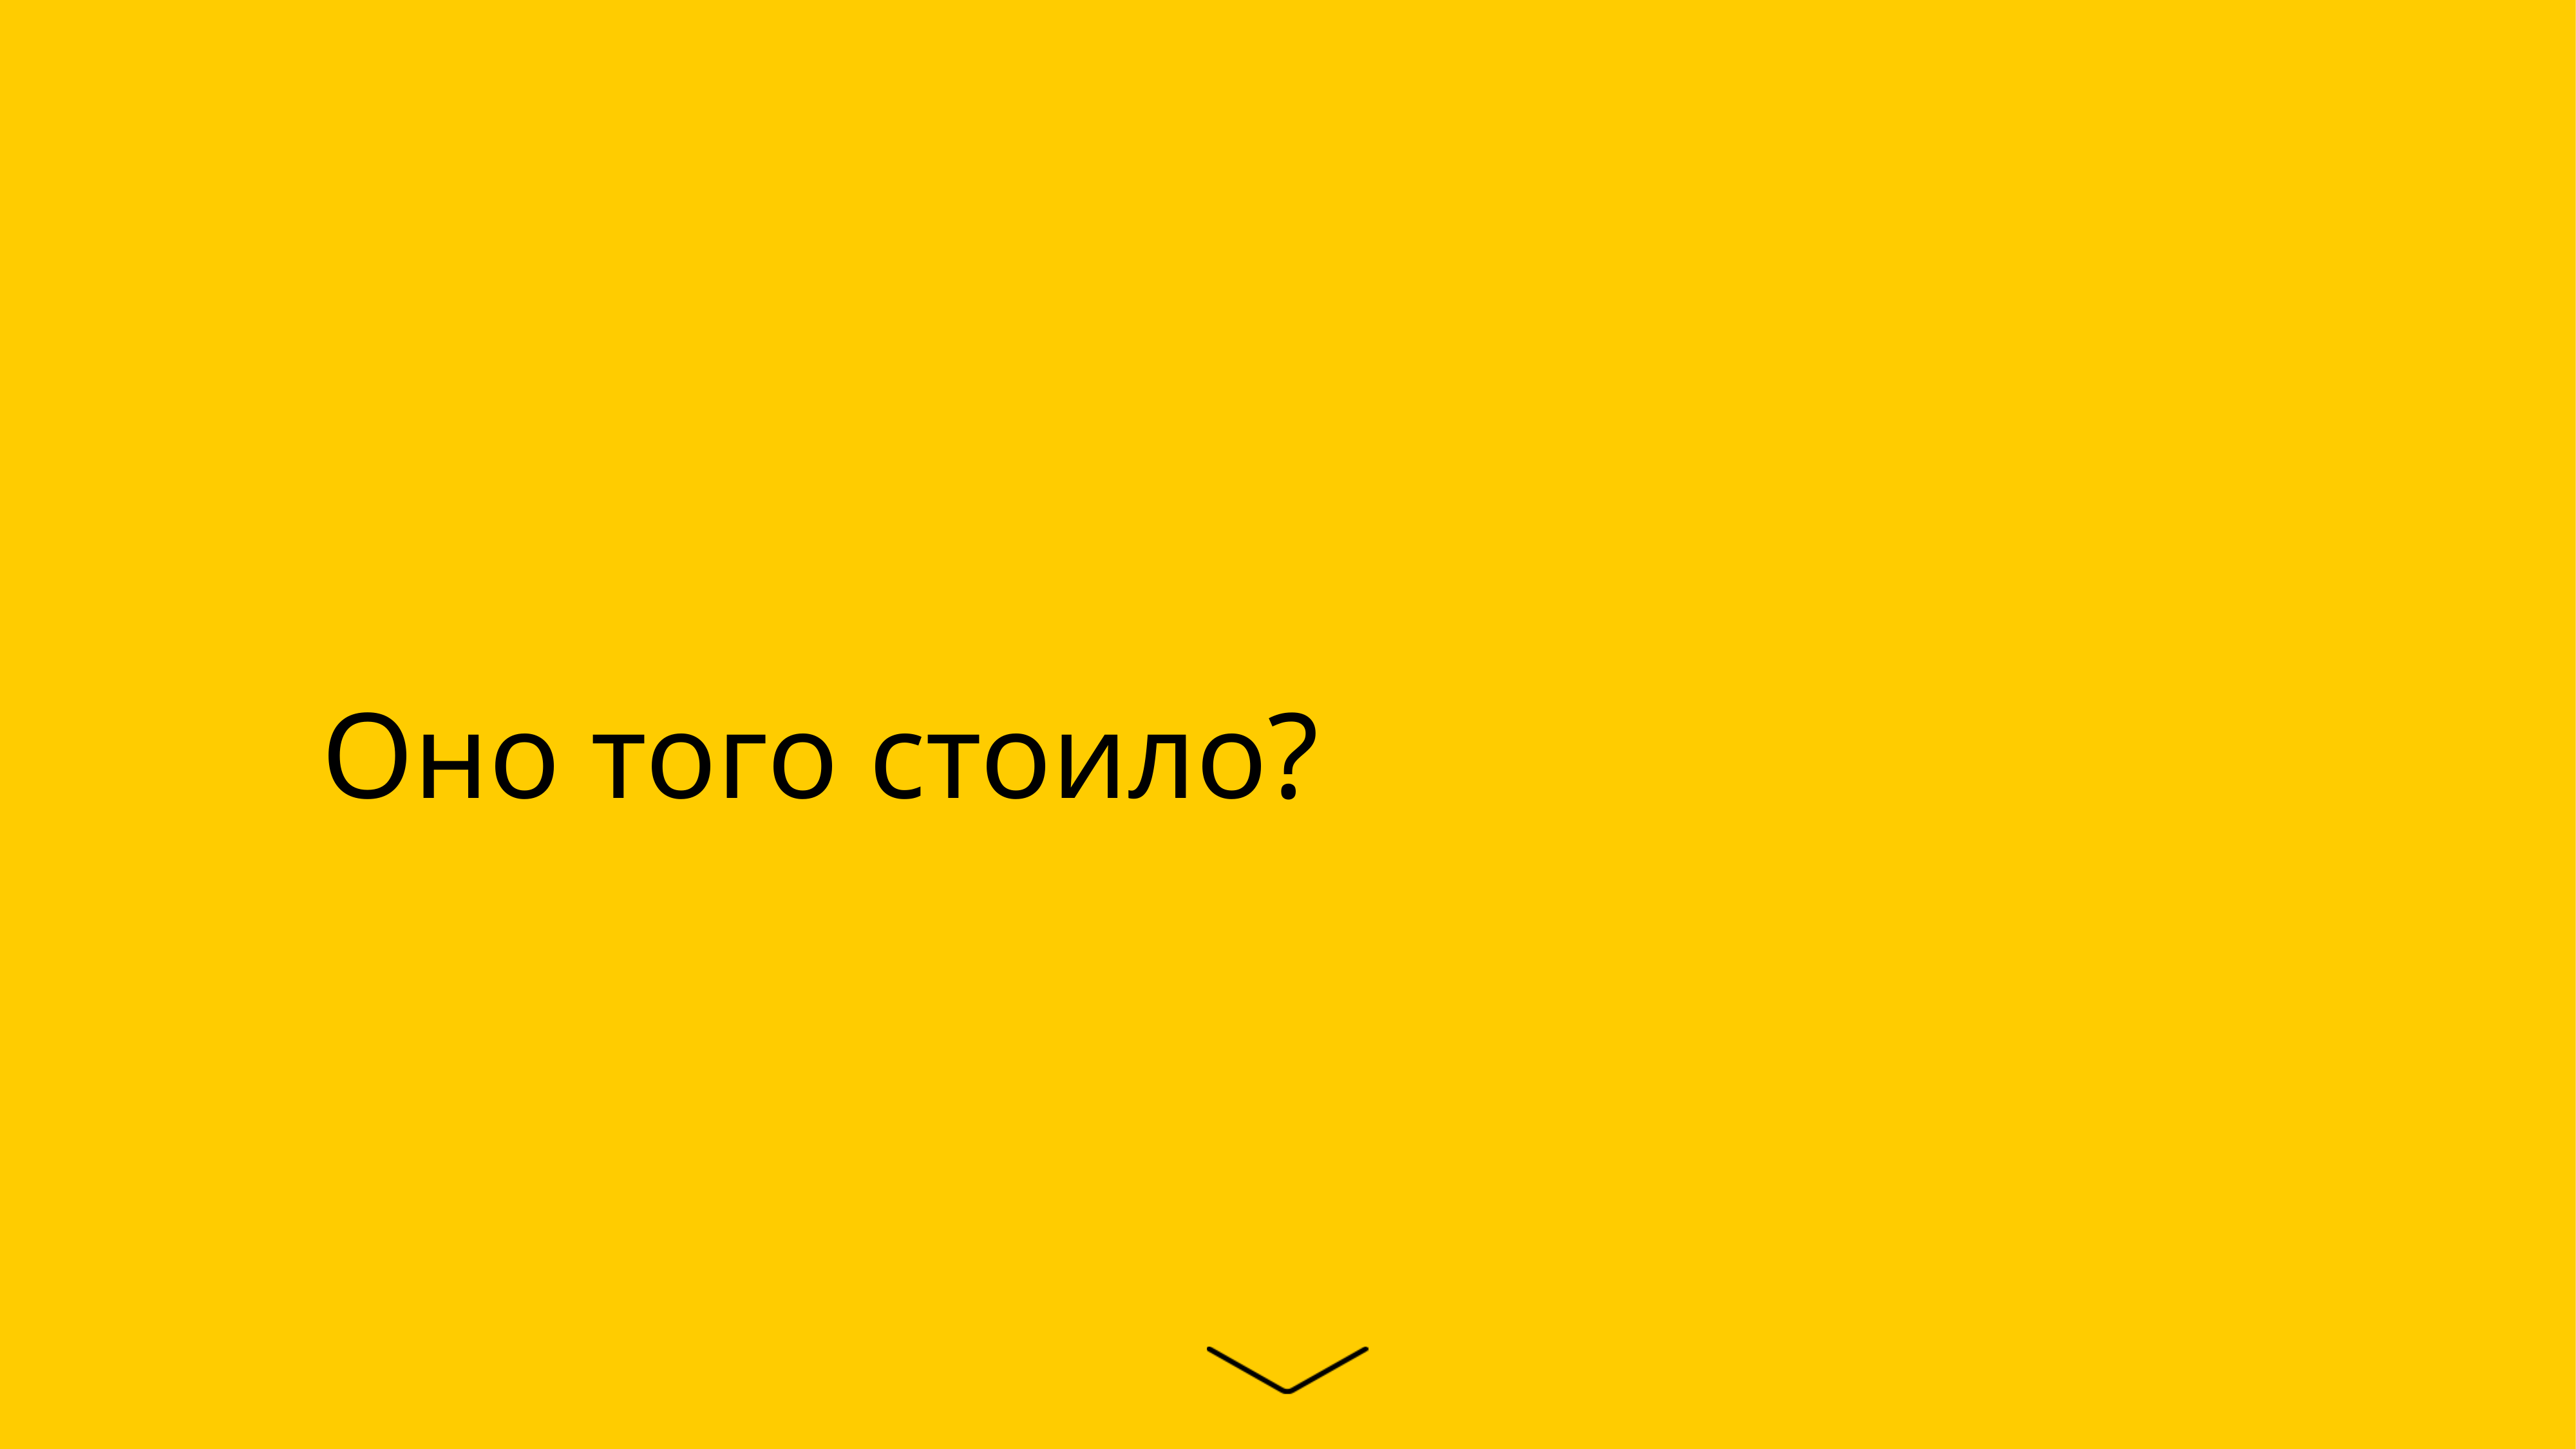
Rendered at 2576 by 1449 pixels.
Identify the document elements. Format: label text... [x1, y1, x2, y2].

title Оно того стоило? [321, 429, 2253, 1074]
picture [1207, 1347, 1368, 1396]
